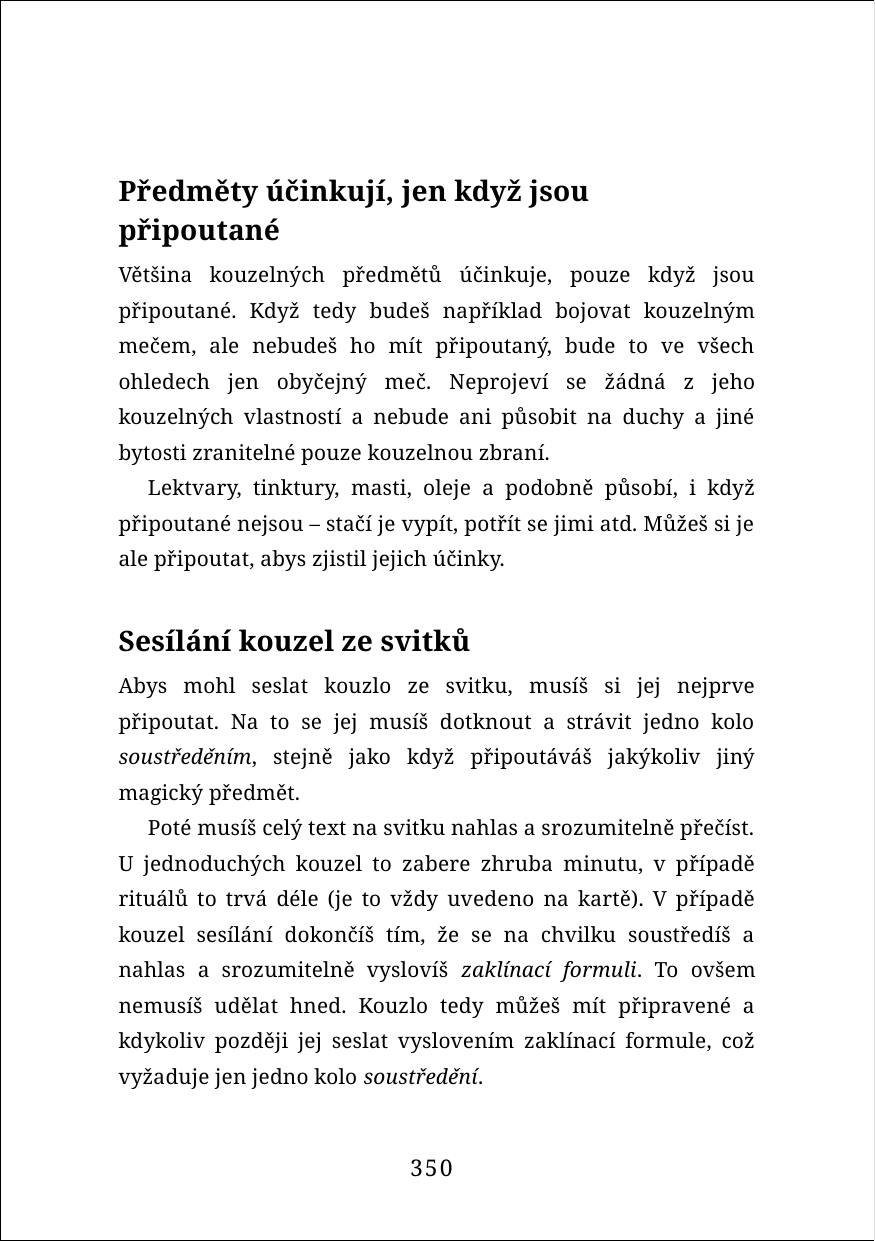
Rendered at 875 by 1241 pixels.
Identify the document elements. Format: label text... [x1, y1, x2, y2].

text Abys mohl seslat kouzlo ze svitku, musíš si jej nejprve připoutat. Na to se jej musíš dotknout a strávit jedno kolo soustředěním, stejně jako když připoutáváš jakýkoliv jiný magický předmět. Poté musíš celý text na svitku nahlas a srozumitelně přečíst. U jednoduchých kouzel to zabere zhruba minutu, v případě rituálů to trvá déle (je to vždy uvedeno na kartě). V případě kouzel sesílání dokončíš tím, že se na chvilku soustředíš a nahlas a srozumitelně vyslovíš zaklínací formuli. To ovšem nemusíš udělat hned. Kouzlo tedy můžeš mít připravené a kdykoliv později jej seslat vyslovením zaklínací formule, což vyžaduje jen jedno kolo soustředění. [118, 671, 756, 1091]
subtitle Sesílání kouzel ze svitků [118, 621, 756, 659]
text Většina kouzelných předmětů účinkuje, pouze když jsou připoutané. Když tedy budeš například bojovat kouzelným mečem, ale nebudeš ho mít připoutaný, bude to ve všech ohledech jen obyčejný meč. Neprojeví se žádná z jeho kouzelných vlastností a nebude ani působit na duchy a jiné bytosti zranitelné pouze kouzelnou zbraní. Lektvary, tinktury, masti, oleje a podobně působí, i když připoutané nejsou – stačí je vypít, potřít se jimi atd. Můžeš si je ale připoutat, abys zjistil jejich účinky. [118, 260, 756, 573]
subtitle Předměty účinkují, jen když jsou připoutané [118, 172, 756, 248]
